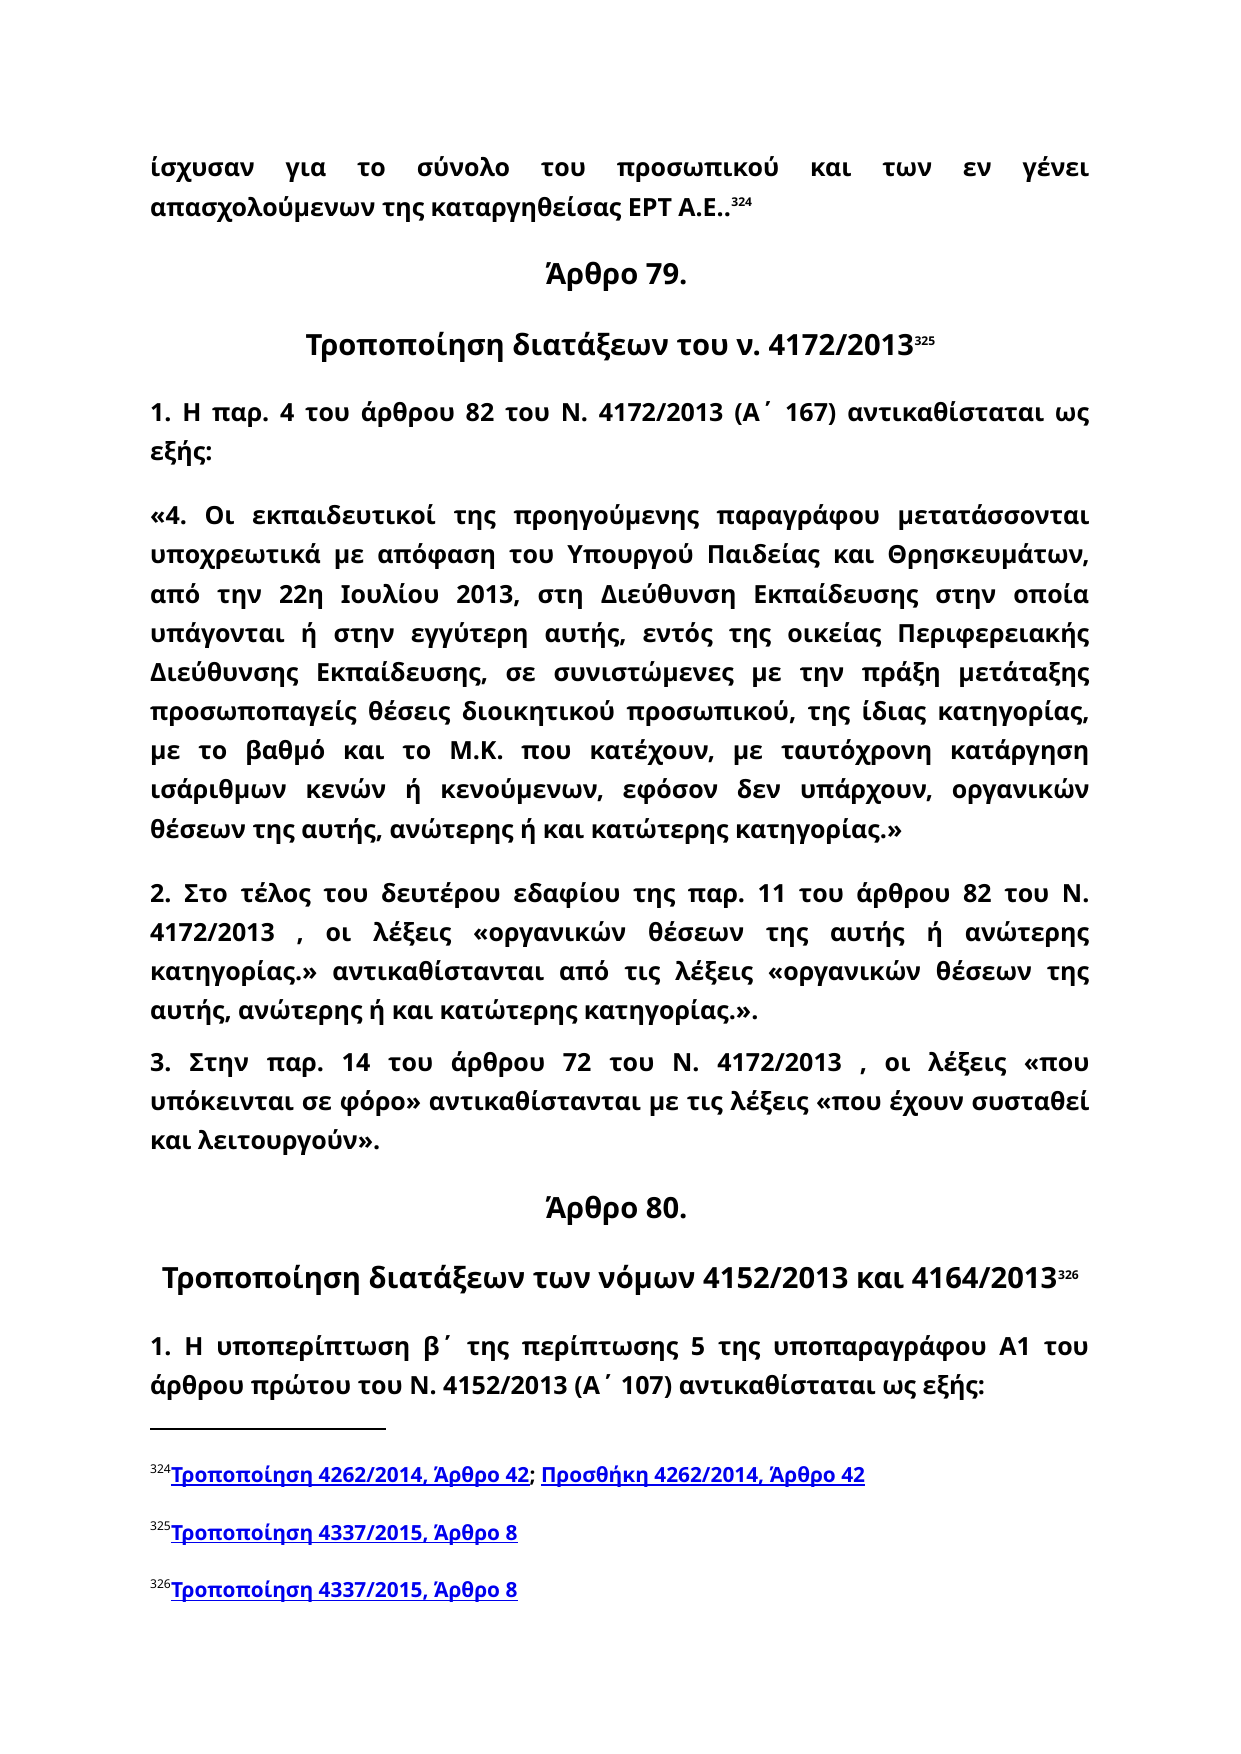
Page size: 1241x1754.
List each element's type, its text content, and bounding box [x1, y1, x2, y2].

subtitle Τροποποίηση διατάξεων του ν. 4172/2013 [150, 324, 1090, 364]
text ίσχυσαν για το σύνολο του προσωπικού και των εν γένει απασχολούμενων της καταργηθείσας ΕΡΤ Α.Ε.. [150, 150, 1090, 223]
text Τροποποίηση 4337/2015, Άρθρο 8 [150, 1576, 1090, 1604]
text 2. Στο τέλος του δευτέρου εδαφίου της παρ. 11 του άρθρου 82 του Ν. 4172/2013 , οι λέξεις «οργανικών θέσεων της αυτής ή ανώτερης κατηγορίας.» αντικαθίστανται από τις λέξεις «οργανικών θέσεων της αυτής, ανώτερης ή και κατώτερης κατηγορίας.». [150, 875, 1090, 1027]
subtitle Άρθρο 79. [150, 253, 1090, 293]
text «4. Οι εκπαιδευτικοί της προηγούμενης παραγράφου μετατάσσονται υποχρεωτικά με απόφαση του Υπουργού Παιδείας και Θρησκευμάτων, από την 22η Ιουλίου 2013, στη Διεύθυνση Εκπαίδευσης στην οποία υπάγονται ή στην εγγύτερη αυτής, εντός της οικείας Περιφερειακής Διεύθυνσης Εκπαίδευσης, σε συνιστώμενες με την πράξη μετάταξης προσωποπαγείς θέσεις διοικητικού προσωπικού, της ίδιας κατηγορίας, με το βαθμό και το Μ.Κ. που κατέχουν, με ταυτόχρονη κατάργηση ισάριθμων κενών ή κενούμενων, εφόσον δεν υπάρχουν, οργανικών θέσεων της αυτής, ανώτερης ή και κατώτερης κατηγορίας.» [150, 498, 1090, 845]
text 3. Στην παρ. 14 του άρθρου 72 του Ν. 4172/2013 , οι λέξεις «που υπόκεινται σε φόρο» αντικαθίστανται με τις λέξεις «που έχουν συσταθεί και λειτουργούν». [150, 1044, 1090, 1157]
subtitle Τροποποίηση διατάξεων των νόμων 4152/2013 και 4164/2013 [150, 1258, 1090, 1297]
subtitle Άρθρο 80. [150, 1187, 1090, 1227]
text Τροποποίηση 4262/2014, Άρθρο 42; Προσθήκη 4262/2014, Άρθρο 42 [150, 1460, 1090, 1489]
text 1. Η παρ. 4 του άρθρου 82 του Ν. 4172/2013 (Α΄ 167) αντικαθίσταται ως εξής: [150, 394, 1090, 468]
text 1. Η υποπερίπτωση β΄ της περίπτωσης 5 της υποπαραγράφου Α1 του άρθρου πρώτου του Ν. 4152/2013 (Α΄ 107) αντικαθίσταται ως εξής: [150, 1328, 1090, 1402]
text Τροποποίηση 4337/2015, Άρθρο 8 [150, 1518, 1090, 1546]
